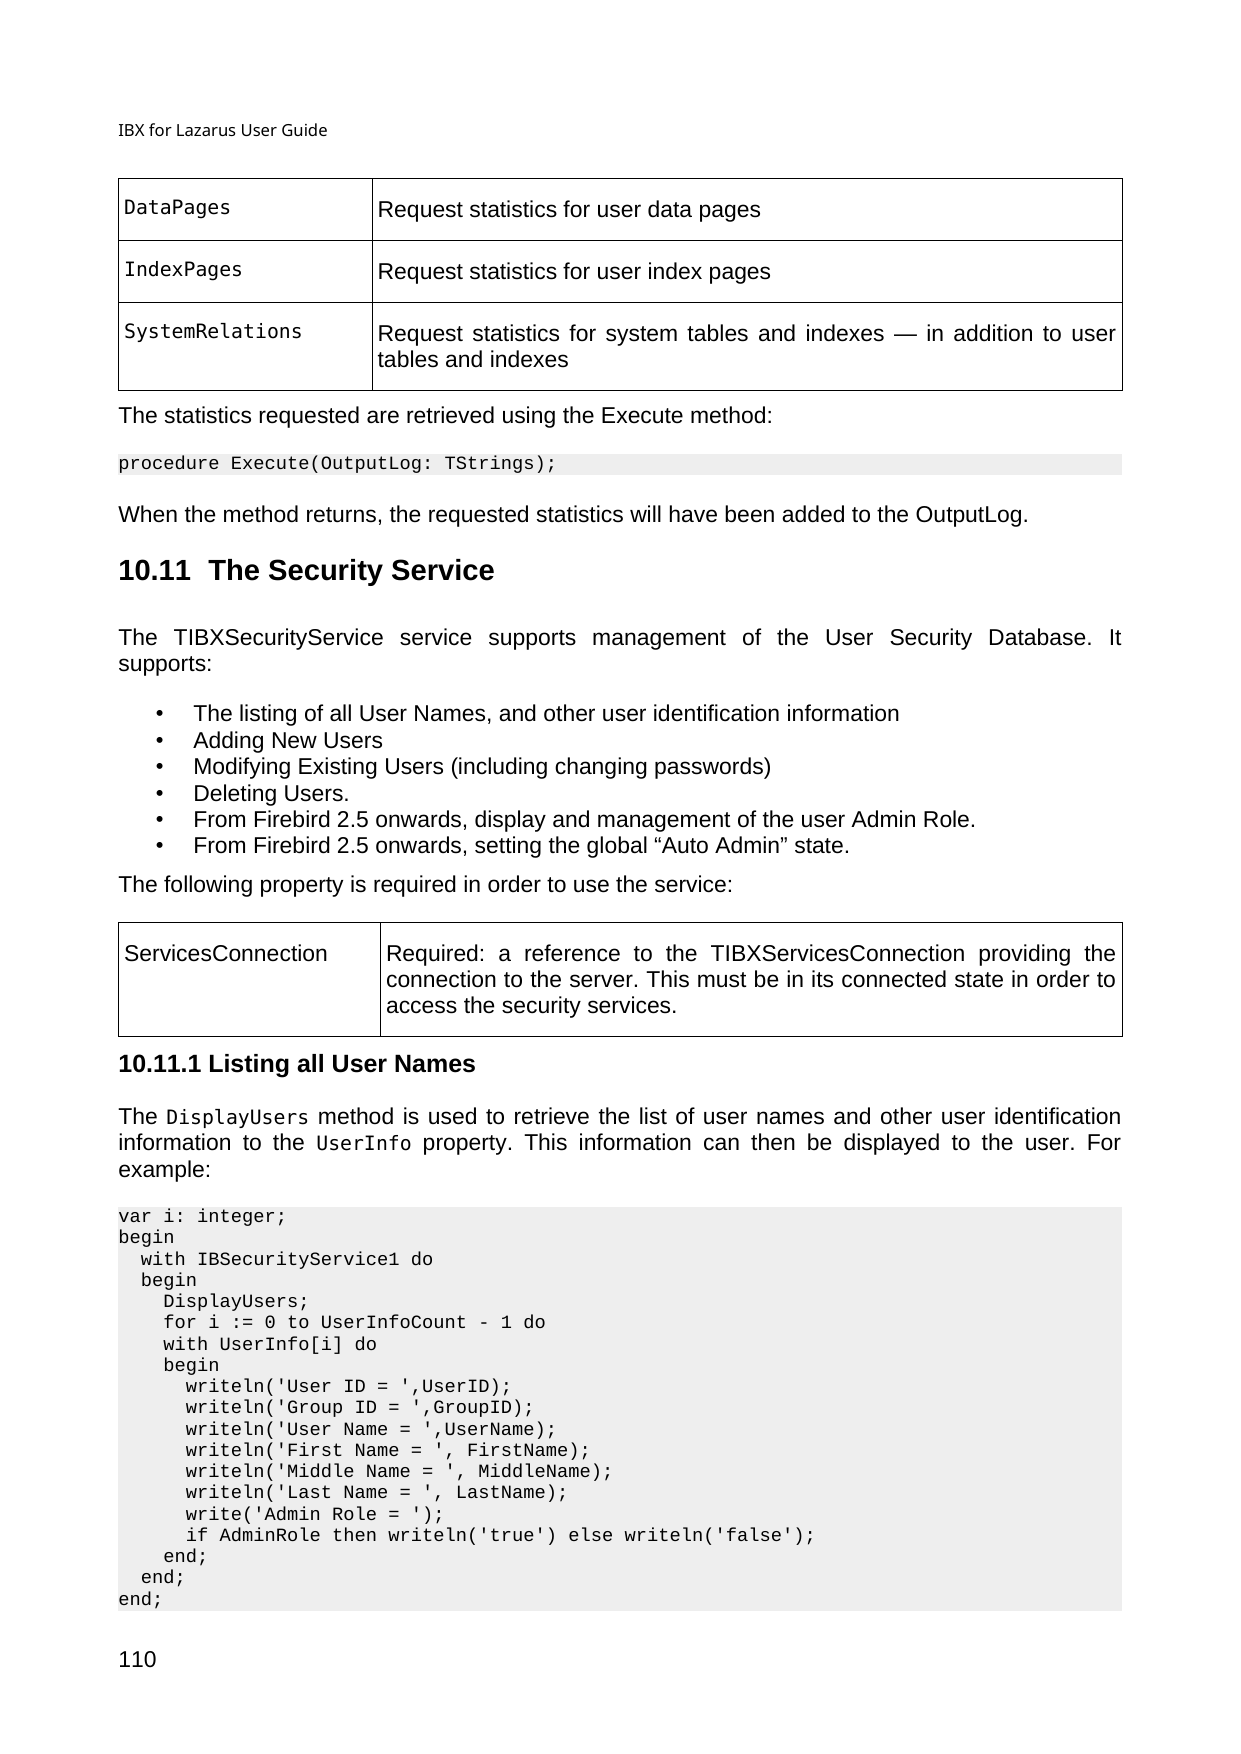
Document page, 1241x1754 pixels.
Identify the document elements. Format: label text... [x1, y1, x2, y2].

text When the method returns, the requested statistics will have been added to the OutputLog. [118, 501, 1122, 527]
text writeln('Last Name = ', LastName); [118, 1483, 1122, 1504]
subtitle Listing all User Names [118, 1048, 1122, 1077]
text procedure Execute(OutputLog: TStrings); [118, 454, 1122, 475]
text begin [118, 1271, 1122, 1292]
text writeln('User ID = ',UserID); [118, 1377, 1122, 1398]
table_cell IndexPages [119, 241, 372, 302]
text begin [118, 1356, 1122, 1377]
table_cell Request statistics for user data pages [373, 179, 1122, 240]
text if AdminRole then writeln('true') else writeln('false'); [118, 1526, 1122, 1547]
text The statistics requested are retrieved using the Execute method: [118, 402, 1122, 428]
table_header ServicesConnection [119, 923, 380, 1036]
text with UserInfo[i] do [118, 1334, 1122, 1356]
text The following property is required in order to use the service: [118, 871, 1122, 897]
text The DisplayUsers method is used to retrieve the list of user names and other user identification information to the UserInfo property. This information can then be displayed to the user. For example: [118, 1103, 1122, 1182]
text writeln('Middle Name = ', MiddleName); [118, 1462, 1122, 1483]
table_header Required: a reference to the TIBXServicesConnection providing the connection to the server. This must be in its connected state in order to access the security services. [381, 923, 1122, 1036]
table_cell Request statistics for user index pages [373, 241, 1122, 302]
list Adding New Users [156, 727, 1122, 753]
table_cell SystemRelations [119, 303, 372, 390]
list Modifying Existing Users (including changing passwords) [156, 753, 1122, 779]
list The listing of all User Names, and other user identification information [156, 700, 1122, 727]
text for i := 0 to UserInfoCount - 1 do [118, 1313, 1122, 1334]
subtitle The Security Service [118, 553, 1122, 586]
list From Firebird 2.5 onwards, setting the global “Auto Admin” state. [156, 832, 1122, 858]
text end; [118, 1568, 1122, 1589]
table_cell DataPages [119, 179, 372, 240]
list Deleting Users. [156, 779, 1122, 806]
text var i: integer; [118, 1207, 1122, 1228]
text writeln('First Name = ', FirstName); [118, 1441, 1122, 1462]
text writeln('Group ID = ',GroupID); [118, 1398, 1122, 1419]
text writeln('User Name = ',UserName); [118, 1419, 1122, 1441]
text The TIBXSecurityService service supports management of the User Security Database. It supports: [118, 624, 1122, 676]
text end; [118, 1589, 1122, 1611]
text DisplayUsers; [118, 1292, 1122, 1313]
text begin [118, 1228, 1122, 1249]
list From Firebird 2.5 onwards, display and management of the user Admin Role. [156, 806, 1122, 832]
text write('Admin Role = '); [118, 1504, 1122, 1526]
text end; [118, 1547, 1122, 1568]
text with IBSecurityService1 do [118, 1249, 1122, 1271]
table_cell Request statistics for system tables and indexes — in addition to user tables and indexes [373, 303, 1122, 390]
